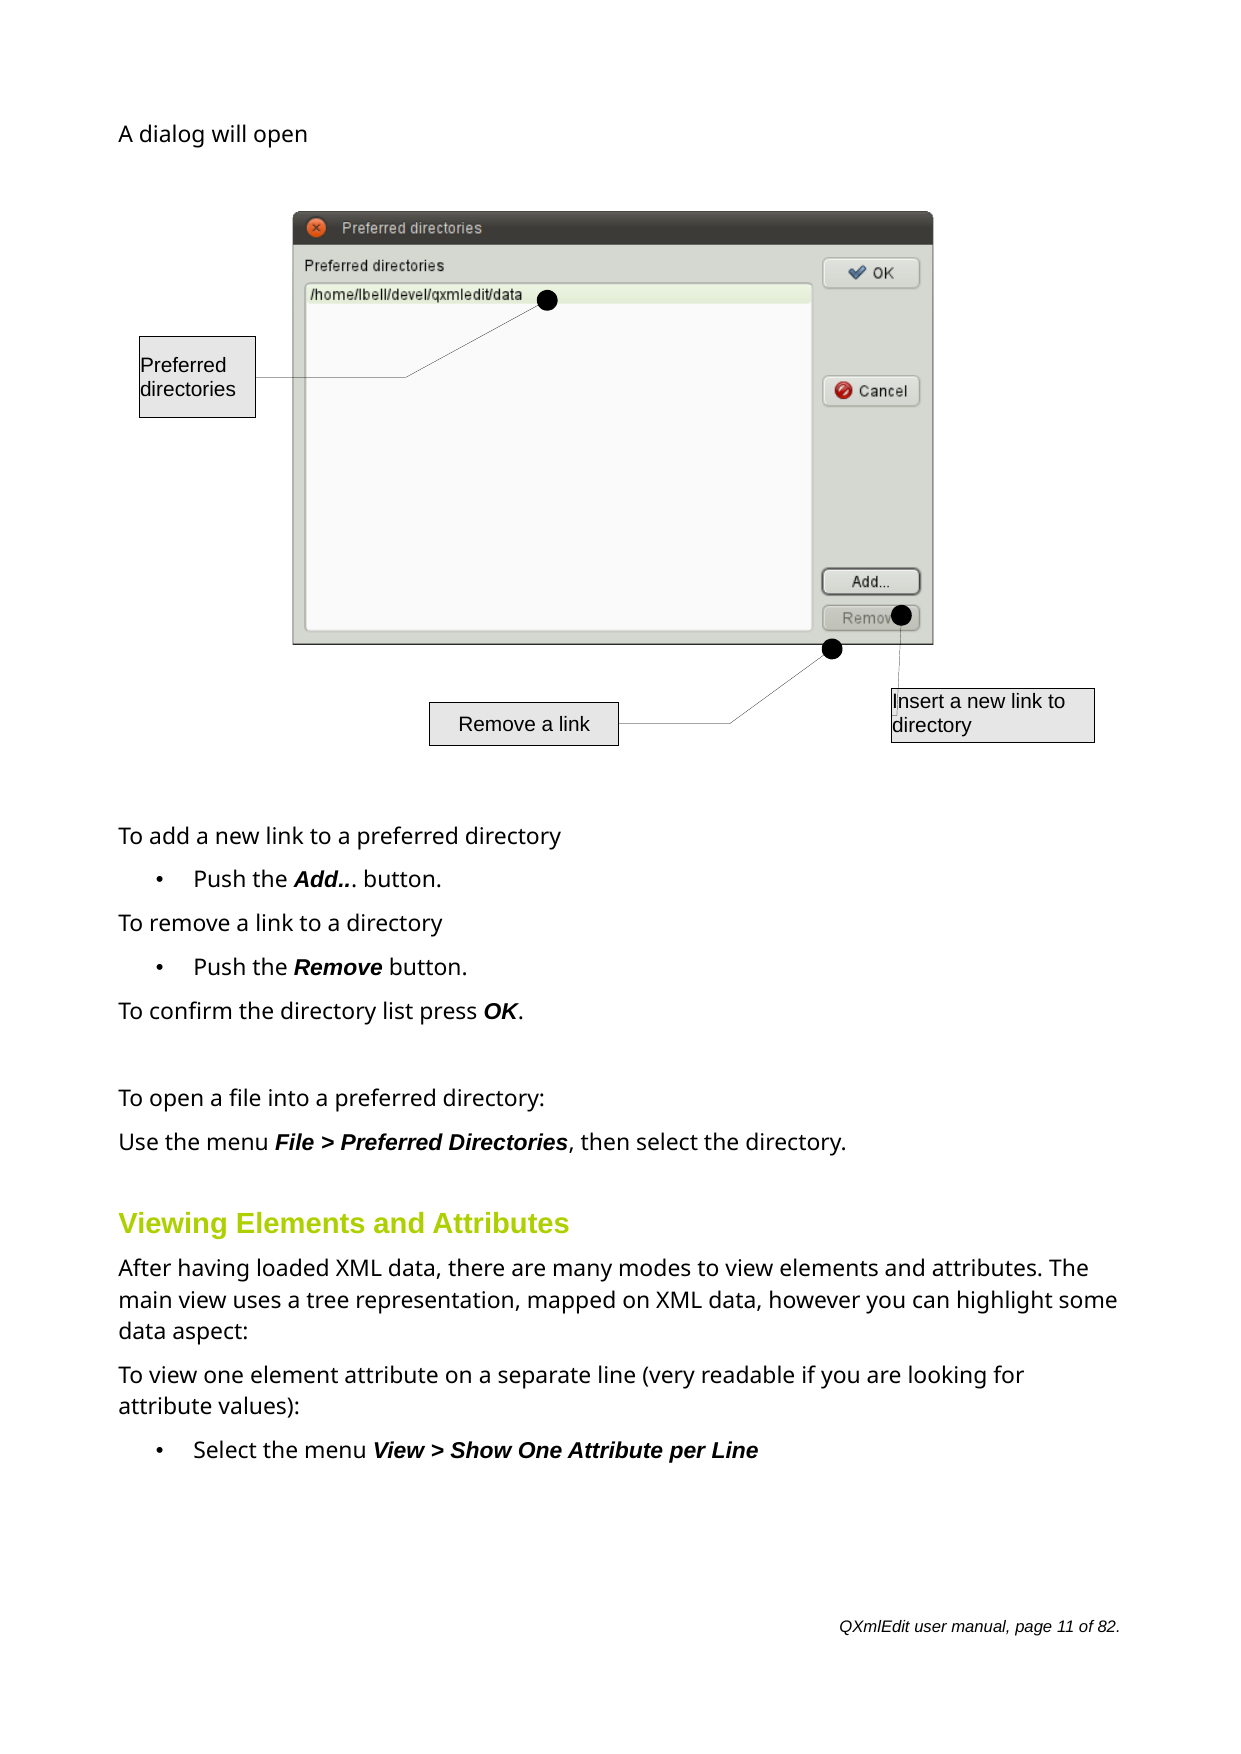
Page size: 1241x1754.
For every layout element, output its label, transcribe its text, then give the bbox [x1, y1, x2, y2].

text To remove a link to a directory [118, 907, 1122, 938]
text To confirm the directory list press OK. [118, 995, 1122, 1026]
text To view one element attribute on a separate line (very readable if you are looking for attribute values): [118, 1358, 1122, 1421]
text After having loaded XML data, there are many modes to view elements and attributes. The main view uses a tree representation, mapped on XML data, however you can highlight some data aspect: [118, 1252, 1122, 1346]
text To open a file into a preferred directory: [118, 1082, 1122, 1113]
text Use the menu File > Preferred Directories, then select the directory. [118, 1126, 1122, 1157]
list Push the Remove button. [156, 951, 1122, 982]
text A dialog will open [118, 118, 1122, 149]
text To add a new link to a preferred directory [118, 820, 1122, 851]
picture [292, 211, 934, 645]
subtitle Viewing Elements and Attributes [118, 1206, 1122, 1240]
list Push the Add... button. [156, 863, 1122, 895]
list Select the menu View > Show One Attribute per Line [156, 1433, 1122, 1465]
